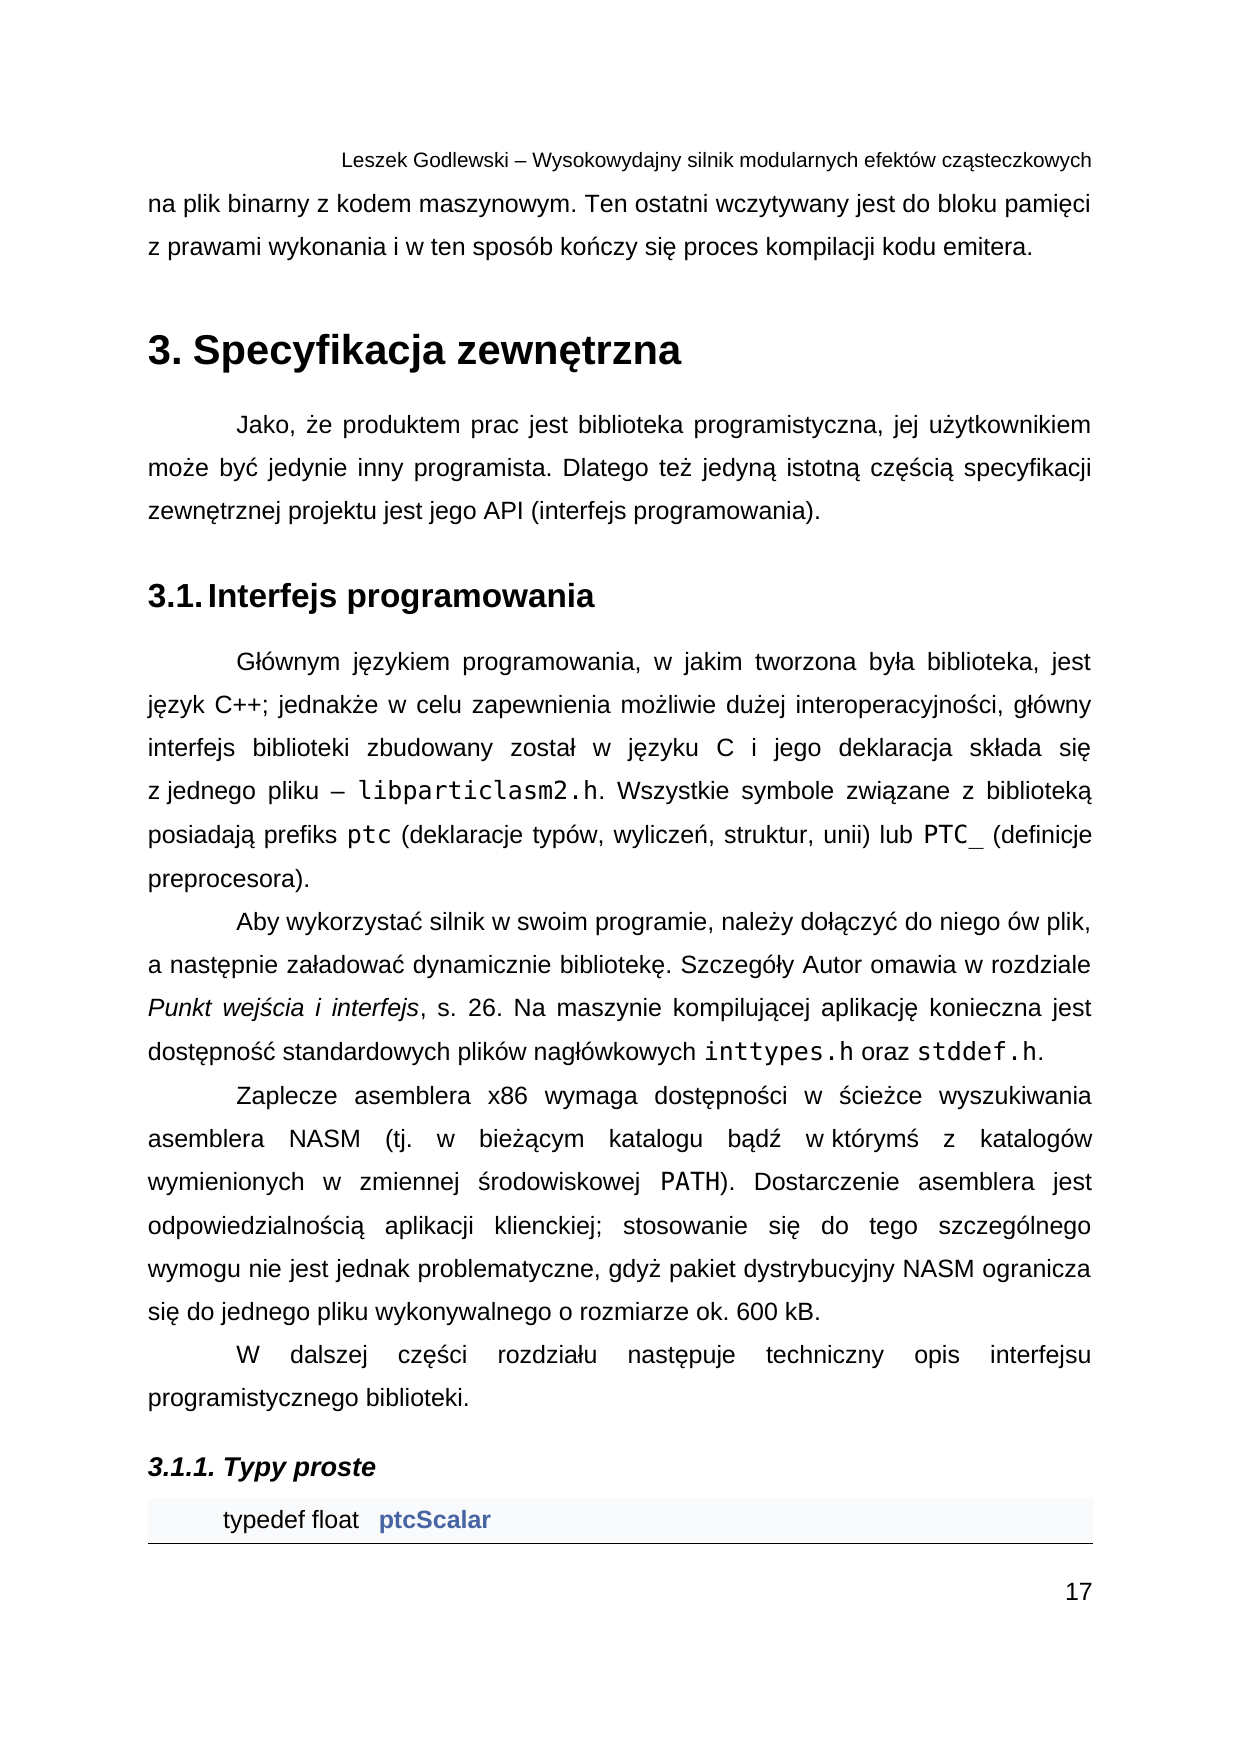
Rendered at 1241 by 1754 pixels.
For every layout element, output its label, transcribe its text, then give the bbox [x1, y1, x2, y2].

text na plik binarny z kodem maszynowym. Ten ostatni wczytywany jest do bloku pamięci z prawami wykonania i w ten sposób kończy się proces kompilacji kodu emitera. [148, 189, 1092, 261]
text Głównym językiem programowania, w jakim tworzona była biblioteka, jest język C++; jednakże w celu zapewnienia możliwie dużej interoperacyjności, główny interfejs biblioteki zbudowany został w języku C i jego deklaracja składa się z jednego pliku – libparticlasm2.h. Wszystkie symbole związane z biblioteką posiadają prefiks ptc (deklaracje typów, wyliczeń, struktur, unii) lub PTC_ (definicje preprocesora). [148, 647, 1092, 893]
text Zaplecze asemblera x86 wymaga dostępności w ścieżce wyszukiwania asemblera NASM (tj. w bieżącym katalogu bądź w którymś z katalogów wymienionych w zmiennej środowiskowej PATH). Dostarczenie asemblera jest odpowiedzialnością aplikacji klienckiej; stosowanie się do tego szczególnego wymogu nie jest jednak problematyczne, gdyż pakiet dystrybucyjny NASM ogranicza się do jednego pliku wykonywalnego o rozmiarze ok. 600 kB. [148, 1081, 1092, 1326]
text Aby wykorzystać silnik w swoim programie, należy dołączyć do niego ów plik, a następnie załadować dynamicznie bibliotekę. Szczegóły Autor omawia w rozdziale Punkt wejścia i interfejs, s. 26. Na maszynie kompilującej aplikację konieczna jest dostępność standardowych plików nagłówkowych inttypes.h oraz stddef.h. [148, 907, 1092, 1066]
table_header ptcScalar [372, 1498, 1093, 1542]
text Jako, że produktem prac jest biblioteka programistyczna, jej użytkownikiem może być jedynie inny programista. Dlatego też jedyną istotną częścią specyfikacji zewnętrznej projektu jest jego API (interfejs programowania). [148, 409, 1092, 524]
subtitle Specyfikacja zewnętrzna [148, 325, 1092, 373]
table_header typedef float [148, 1498, 372, 1542]
text W dalszej części rozdziału następuje techniczny opis interfejsu programistycznego biblioteki. [148, 1340, 1092, 1412]
subtitle Typy proste [148, 1451, 1092, 1483]
subtitle Interfejs programowania [148, 576, 1092, 615]
